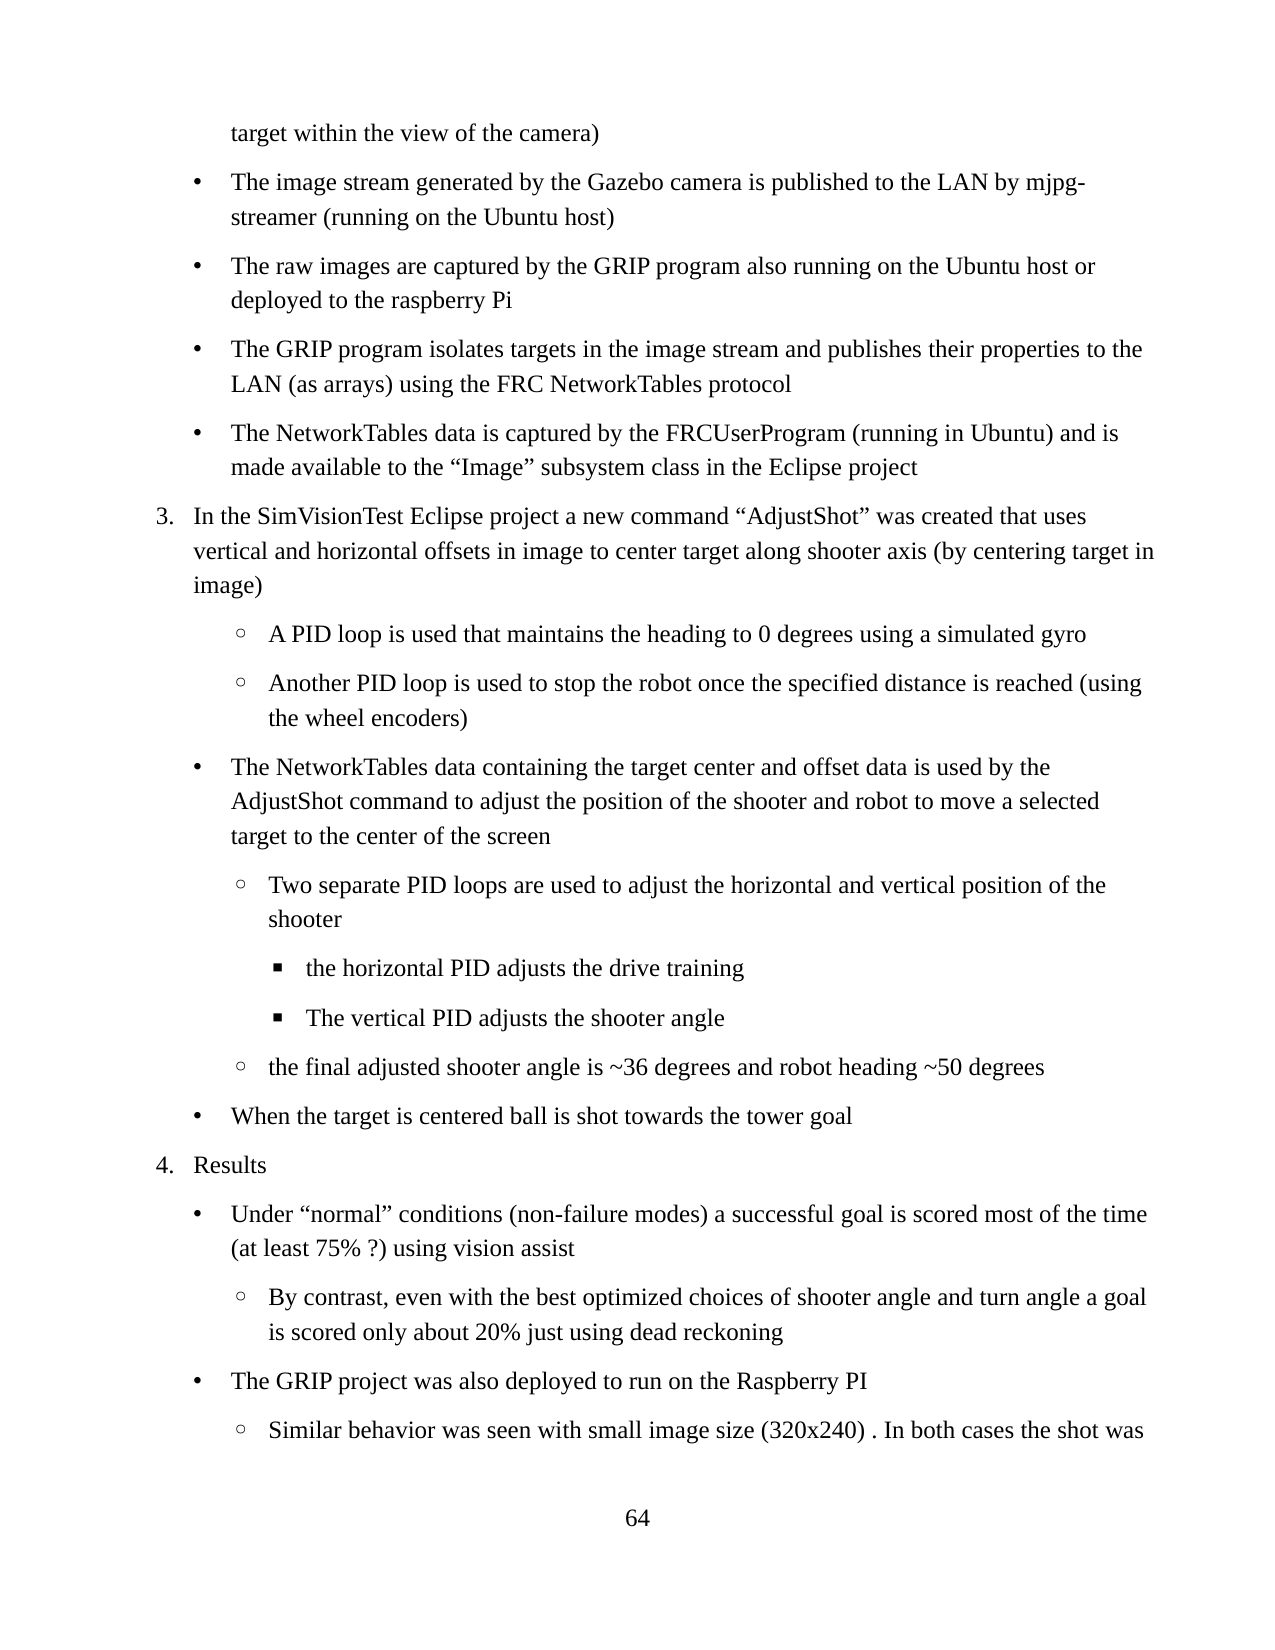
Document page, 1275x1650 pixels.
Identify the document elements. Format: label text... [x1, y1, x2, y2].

list When the target is centered ball is shot towards the tower goal [193, 1101, 1157, 1129]
list The NetworkTables data is captured by the FRCUserProgram (running in Ubuntu) and is made available to the “Image” subsystem class in the Eclipse project [193, 418, 1157, 481]
list Similar behavior was seen with small image size (320x240) . In both cases the shot was [231, 1415, 1157, 1444]
list Results [156, 1150, 1157, 1178]
list The vertical PID adjusts the shooter angle [268, 1003, 1157, 1031]
list the final adjusted shooter angle is ~36 degrees and robot heading ~50 degrees [231, 1052, 1157, 1080]
list A PID loop is used that maintains the heading to 0 degrees using a simulated gyro [231, 619, 1157, 648]
list The GRIP program isolates targets in the image stream and publishes their properties to the LAN (as arrays) using the FRC NetworkTables protocol [193, 334, 1157, 397]
list Two separate PID loops are used to adjust the horizontal and vertical position of the shooter [231, 870, 1157, 933]
list target within the view of the camera) [193, 118, 1157, 147]
list Another PID loop is used to stop the robot once the specified distance is reached (using the wheel encoders) [231, 668, 1157, 732]
list the horizontal PID adjusts the drive training [268, 953, 1157, 982]
list In the SimVisionTest Eclipse project a new command “AdjustShot” was created that uses vertical and horizontal offsets in image to center target along shooter axis (by centering target in image) [156, 501, 1157, 599]
list Under “normal” conditions (non-failure modes) a successful goal is scored most of the time (at least 75% ?) using vision assist [193, 1199, 1157, 1262]
list The GRIP project was also deployed to run on the Raspberry PI [193, 1366, 1157, 1395]
list The NetworkTables data containing the target center and offset data is used by the AdjustShot command to adjust the position of the shooter and robot to move a selected target to the center of the screen [193, 752, 1157, 850]
list The image stream generated by the Gazebo camera is published to the LAN by mjpg-streamer (running on the Ubuntu host) [193, 167, 1157, 230]
list By contrast, even with the best optimized choices of shooter angle and turn angle a goal is scored only about 20% just using dead reckoning [231, 1282, 1157, 1346]
list The raw images are captured by the GRIP program also running on the Ubuntu host or deployed to the raspberry Pi [193, 251, 1157, 314]
